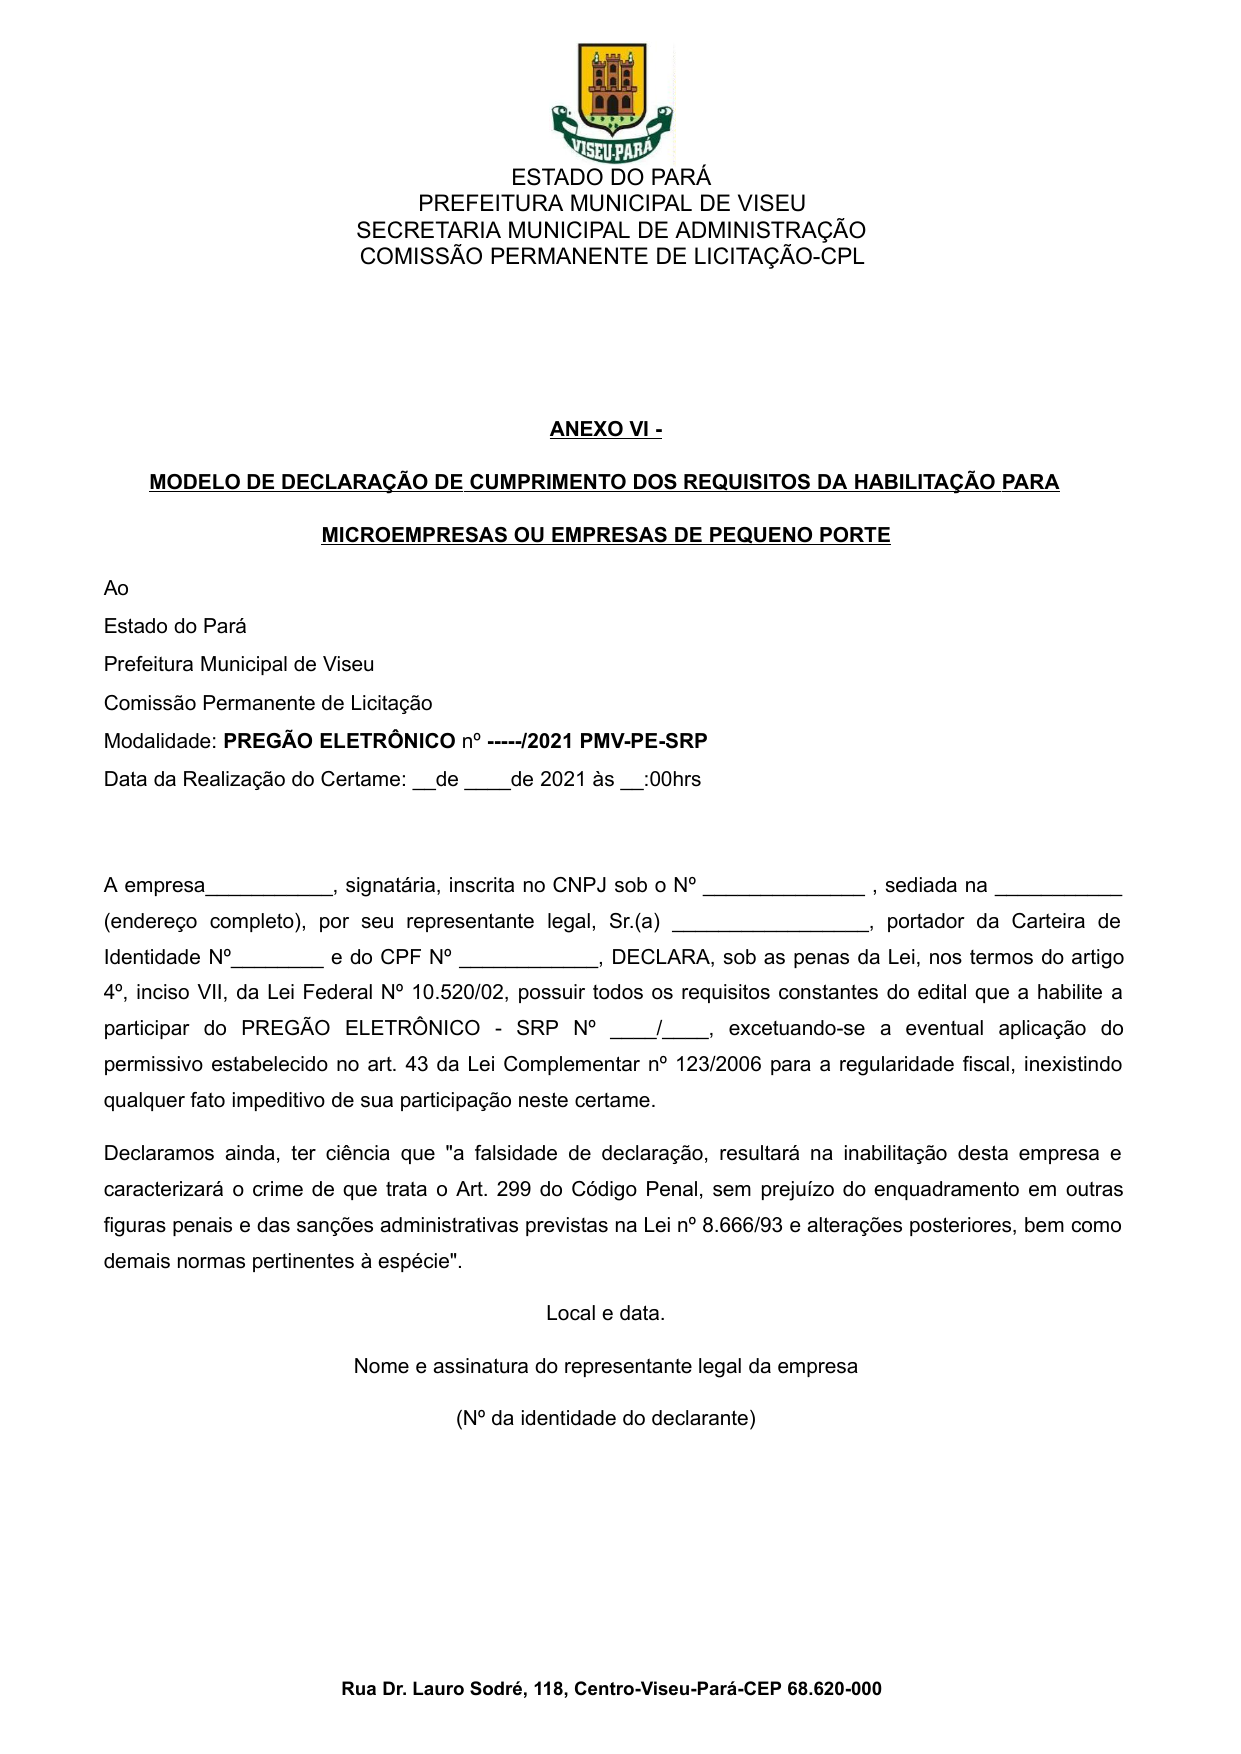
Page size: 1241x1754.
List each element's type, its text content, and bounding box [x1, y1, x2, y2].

text MICROEMPRESAS OU EMPRESAS DE PEQUENO PORTE [321, 524, 1087, 547]
text Ao [103, 576, 154, 600]
text Prefeitura Municipal de Viseu [103, 653, 399, 676]
text permissivo estabelecido no art. 43 da Lei Complementar nº 123/2006 para a regularidade fiscal, inexistindo [103, 1053, 1147, 1077]
text Identidade Nº________ e do CPF Nº ____________, DECLARA, sob as penas da Lei, nos termos do artigo [103, 946, 1147, 969]
picture [549, 41, 676, 167]
text qualquer fato impeditivo de sua participação neste certame. [103, 1089, 1147, 1113]
text A empresa___________, signatária, inscrita no CNPJ sob o Nº ______________ , sediada na ___________ [103, 873, 1147, 897]
text participar do PREGÃO ELETRÔNICO - SRP Nº ____/____, excetuando-se a eventual aplicação do [103, 1017, 1147, 1041]
text ANEXO VI - [549, 418, 686, 442]
text (endereço completo), por seu representante legal, Sr.(a) _________________, portador da Carteira de [103, 909, 1147, 933]
text Nome e assinatura do representante legal da empresa [353, 1355, 882, 1378]
text Declaramos ainda, ter ciência que "a falsidade de declaração, resultará na inabilitação desta empresa e [103, 1142, 1147, 1165]
text Modalidade: PREGÃO ELETRÔNICO nº -----/2021 PMV-PE-SRP [103, 730, 733, 753]
text Local e data. [546, 1302, 690, 1326]
text SECRETARIA MUNICIPAL DE ADMINISTRAÇÃO [356, 217, 894, 243]
text 4º, inciso VII, da Lei Federal Nº 10.520/02, possuir todos os requisitos constantes do edital que a habilite a [103, 981, 1146, 1004]
text Estado do Pará [103, 615, 272, 638]
text Data da Realização do Certame: __de ____de 2021 às __:00hrs [103, 768, 733, 791]
text figuras penais e das sanções administrativas previstas na Lei nº 8.666/93 e alterações posteriores, bem como [103, 1214, 1147, 1237]
text demais normas pertinentes à espécie". [103, 1250, 1147, 1273]
text COMISSÃO PERMANENTE DE LICITAÇÃO-CPL [359, 244, 894, 269]
text caracterizará o crime de que trata o Art. 299 do Código Penal, sem prejuízo do enquadramento em outras [103, 1178, 1147, 1201]
text Comissão Permanente de Licitação [103, 691, 457, 715]
text (Nº da identidade do declarante) [456, 1407, 882, 1431]
text Rua Dr. Lauro Sodré, 118, Centro-Viseu-Pará-CEP 68.620-000 [341, 1679, 909, 1699]
text PREFEITURA MUNICIPAL DE VISEU [418, 191, 894, 217]
text MODELO DE DECLARAÇÃO DE CUMPRIMENTO DOS REQUISITOS DA HABILITAÇÃO PARA [149, 471, 1087, 494]
text ESTADO DO PARÁ [511, 165, 894, 190]
